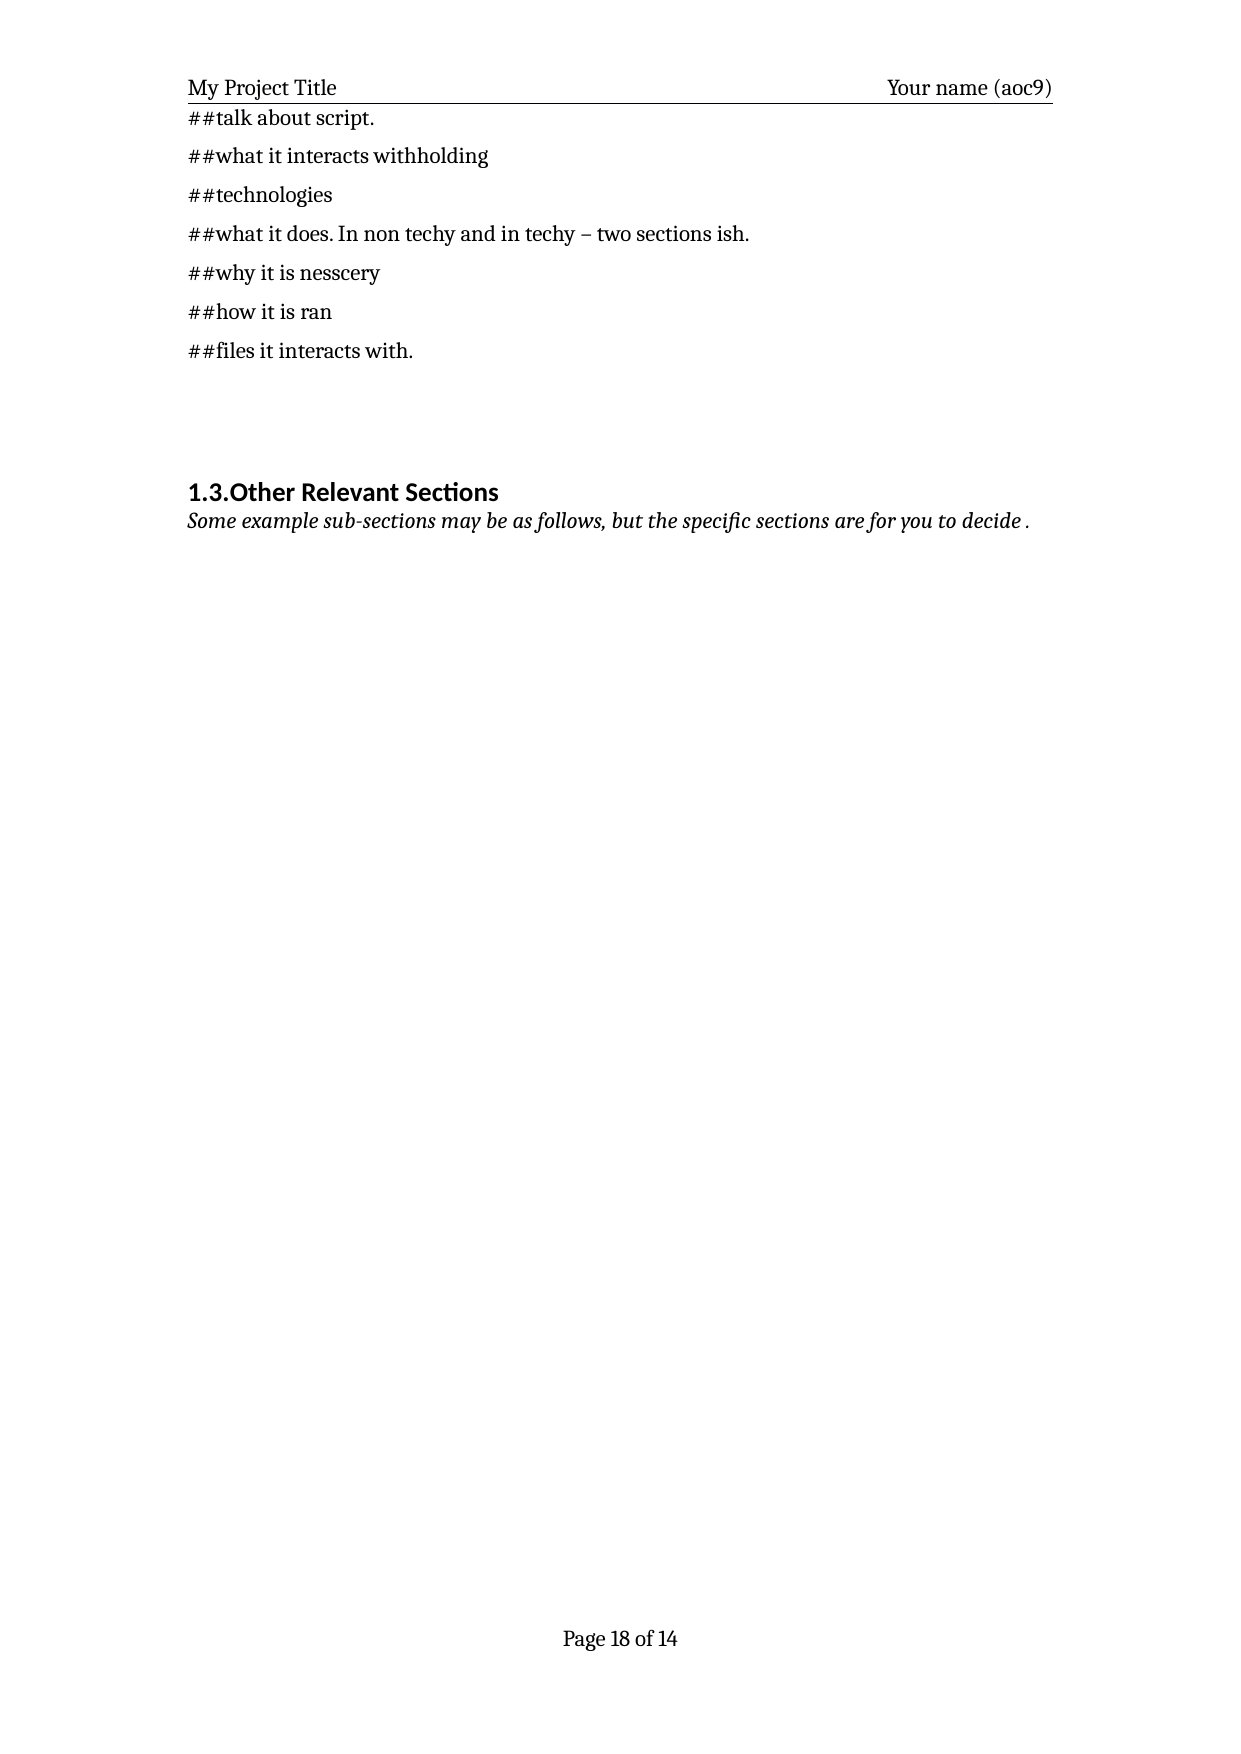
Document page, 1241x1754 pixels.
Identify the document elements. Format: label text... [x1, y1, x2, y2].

text ##what it interacts withholding [187, 143, 1053, 170]
text ##how it is ran [187, 299, 1053, 325]
text ##why it is nesscery [187, 260, 1053, 286]
text ##what it does. In non techy and in techy – two sections ish. [187, 221, 1053, 247]
text ##talk about script. [187, 104, 1053, 131]
text Some example sub-sections may be as follows, but the specific sections are for you to decide . [187, 508, 1053, 534]
text ##files it interacts with. [187, 338, 1053, 364]
text ##technologies [187, 182, 1053, 208]
subtitle Other Relevant Sections [187, 475, 1053, 508]
